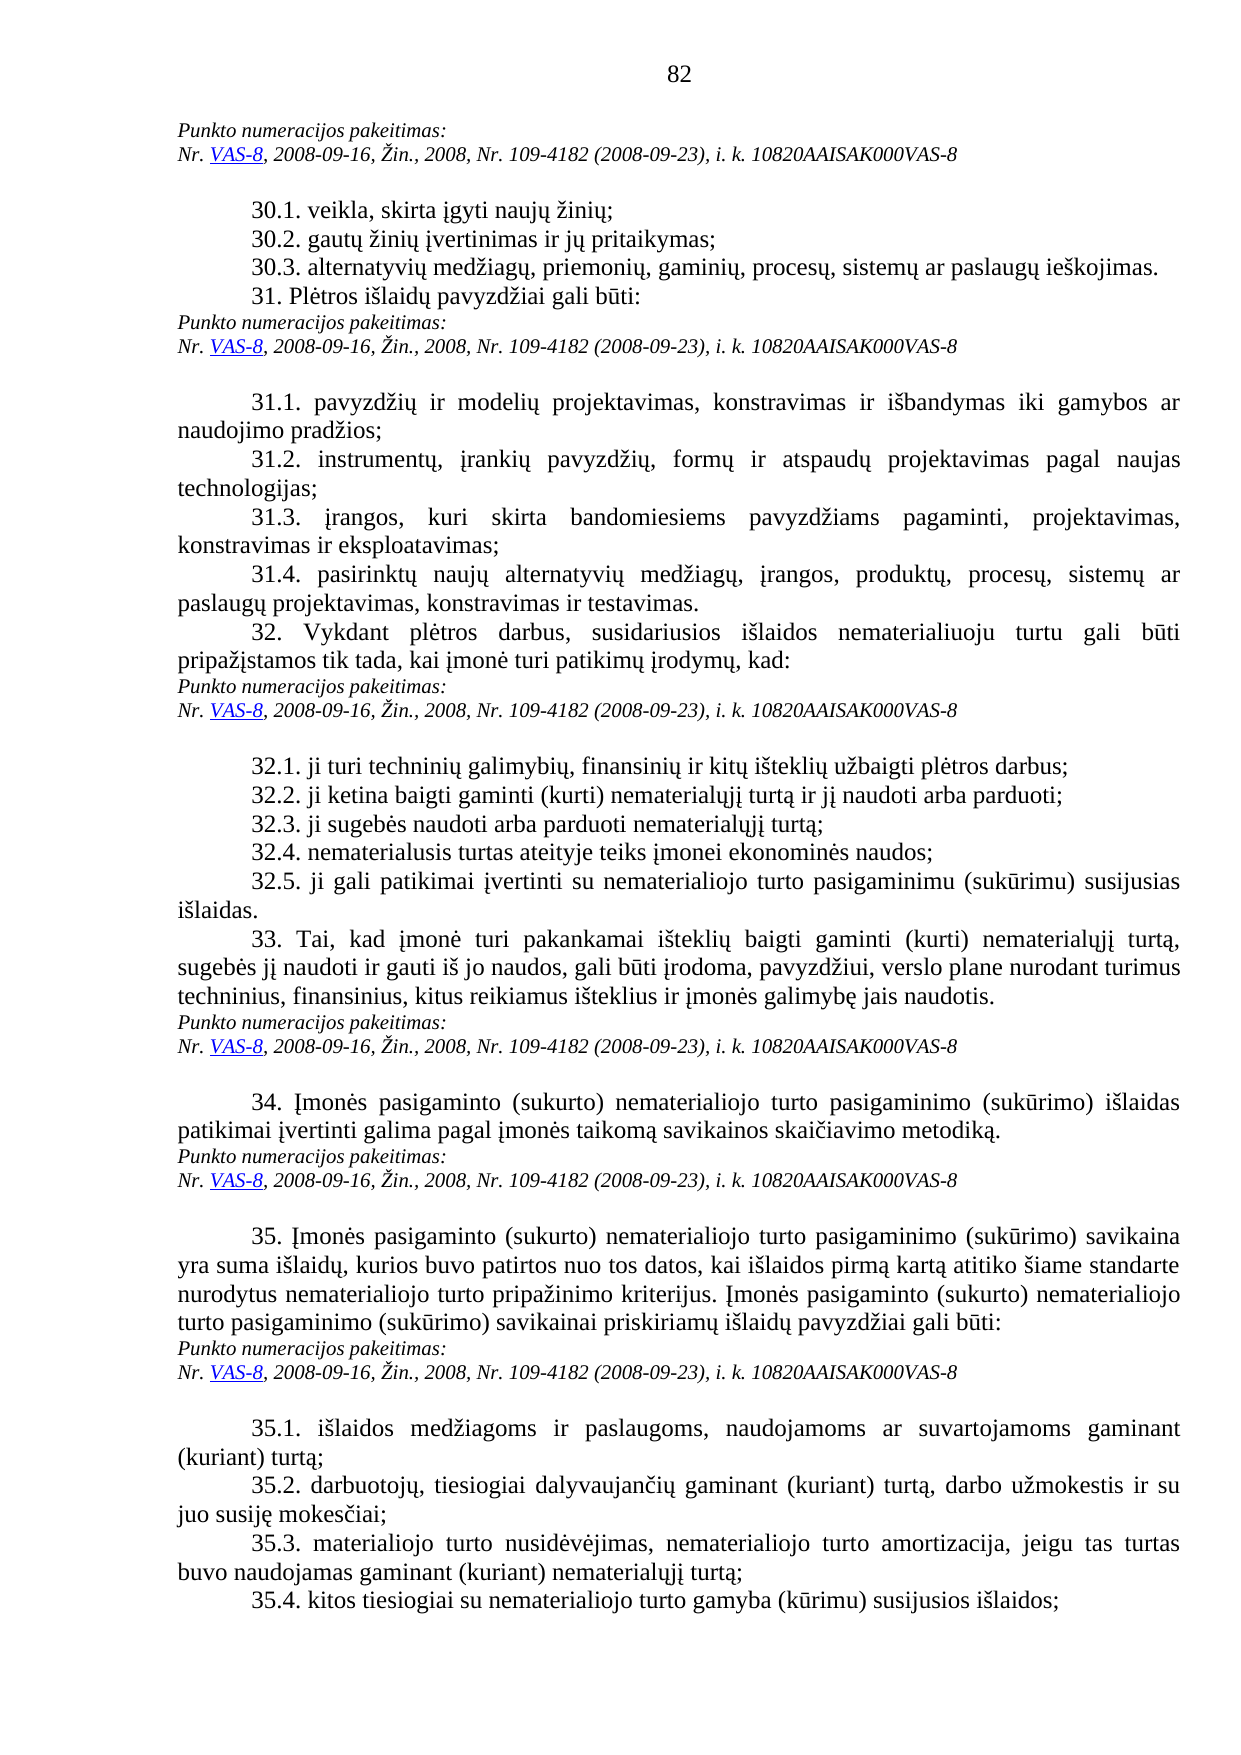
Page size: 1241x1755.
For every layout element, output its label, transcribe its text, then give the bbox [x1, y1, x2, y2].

text 35.4. kitos tiesiogiai su nematerialiojo turto gamyba (kūrimu) susijusios išlaidos; [177, 1586, 1181, 1614]
text Punkto numeracijos pakeitimas: [177, 674, 1181, 698]
text Nr. VAS-8, 2008-09-16, Žin., 2008, Nr. 109-4182 (2008-09-23), i. k. 10820AAISAK000VAS-8 [177, 142, 1181, 166]
text 31.3. įrangos, kuri skirta bandomiesiems pavyzdžiams pagaminti, projektavimas, konstravimas ir eksploatavimas; [177, 502, 1181, 559]
text 31.2. instrumentų, įrankių pavyzdžių, formų ir atspaudų projektavimas pagal naujas technologijas; [177, 444, 1181, 502]
text 33. Tai, kad įmonė turi pakankamai išteklių baigti gaminti (kurti) nematerialųjį turtą, sugebės jį naudoti ir gauti iš jo naudos, gali būti įrodoma, pavyzdžiui, verslo plane nurodant turimus techninius, finansinius, kitus reikiamus išteklius ir įmonės galimybę jais naudotis. [177, 924, 1181, 1010]
text Nr. VAS-8, 2008-09-16, Žin., 2008, Nr. 109-4182 (2008-09-23), i. k. 10820AAISAK000VAS-8 [177, 1168, 1181, 1192]
text Nr. VAS-8, 2008-09-16, Žin., 2008, Nr. 109-4182 (2008-09-23), i. k. 10820AAISAK000VAS-8 [177, 1360, 1181, 1384]
text 32.1. ji turi techninių galimybių, finansinių ir kitų išteklių užbaigti plėtros darbus; [177, 751, 1181, 780]
text Nr. VAS-8, 2008-09-16, Žin., 2008, Nr. 109-4182 (2008-09-23), i. k. 10820AAISAK000VAS-8 [177, 1034, 1181, 1058]
text 34. Įmonės pasigaminto (sukurto) nematerialiojo turto pasigaminimo (sukūrimo) išlaidas patikimai įvertinti galima pagal įmonės taikomą savikainos skaičiavimo metodiką. [177, 1087, 1181, 1144]
text 30.3. alternatyvių medžiagų, priemonių, gaminių, procesų, sistemų ar paslaugų ieškojimas. [177, 252, 1181, 281]
text 31.1. pavyzdžių ir modelių projektavimas, konstravimas ir išbandymas iki gamybos ar naudojimo pradžios; [177, 387, 1181, 444]
text 35. Įmonės pasigaminto (sukurto) nematerialiojo turto pasigaminimo (sukūrimo) savikaina yra suma išlaidų, kurios buvo patirtos nuo tos datos, kai išlaidos pirmą kartą atitiko šiame standarte nurodytus nematerialiojo turto pripažinimo kriterijus. Įmonės pasigaminto (sukurto) nematerialiojo turto pasigaminimo (sukūrimo) savikainai priskiriamų išlaidų pavyzdžiai gali būti: [177, 1221, 1181, 1336]
text 35.3. materialiojo turto nusidėvėjimas, nematerialiojo turto amortizacija, jeigu tas turtas buvo naudojamas gaminant (kuriant) nematerialųjį turtą; [177, 1528, 1181, 1586]
text 32. Vykdant plėtros darbus, susidariusios išlaidos nematerialiuoju turtu gali būti pripažįstamos tik tada, kai įmonė turi patikimų įrodymų, kad: [177, 617, 1181, 674]
text Punkto numeracijos pakeitimas: [177, 1144, 1181, 1168]
text Punkto numeracijos pakeitimas: [177, 1010, 1181, 1034]
text 30.1. veikla, skirta įgyti naujų žinių; [177, 195, 1181, 224]
text Nr. VAS-8, 2008-09-16, Žin., 2008, Nr. 109-4182 (2008-09-23), i. k. 10820AAISAK000VAS-8 [177, 334, 1181, 358]
text Punkto numeracijos pakeitimas: [177, 1336, 1181, 1360]
text Nr. VAS-8, 2008-09-16, Žin., 2008, Nr. 109-4182 (2008-09-23), i. k. 10820AAISAK000VAS-8 [177, 698, 1181, 722]
text 35.1. išlaidos medžiagoms ir paslaugoms, naudojamoms ar suvartojamoms gaminant (kuriant) turtą; [177, 1413, 1181, 1471]
text 31.4. pasirinktų naujų alternatyvių medžiagų, įrangos, produktų, procesų, sistemų ar paslaugų projektavimas, konstravimas ir testavimas. [177, 559, 1181, 617]
text Punkto numeracijos pakeitimas: [177, 310, 1181, 334]
text Punkto numeracijos pakeitimas: [177, 118, 1181, 142]
text 32.4. nematerialusis turtas ateityje teiks įmonei ekonominės naudos; [177, 837, 1181, 866]
text 31. Plėtros išlaidų pavyzdžiai gali būti: [177, 281, 1181, 310]
text 32.3. ji sugebės naudoti arba parduoti nematerialųjį turtą; [177, 809, 1181, 837]
text 30.2. gautų žinių įvertinimas ir jų pritaikymas; [177, 224, 1181, 252]
text 32.5. ji gali patikimai įvertinti su nematerialiojo turto pasigaminimu (sukūrimu) susijusias išlaidas. [177, 866, 1181, 924]
text 35.2. darbuotojų, tiesiogiai dalyvaujančių gaminant (kuriant) turtą, darbo užmokestis ir su juo susiję mokesčiai; [177, 1471, 1181, 1528]
text 32.2. ji ketina baigti gaminti (kurti) nematerialųjį turtą ir jį naudoti arba parduoti; [177, 780, 1181, 809]
